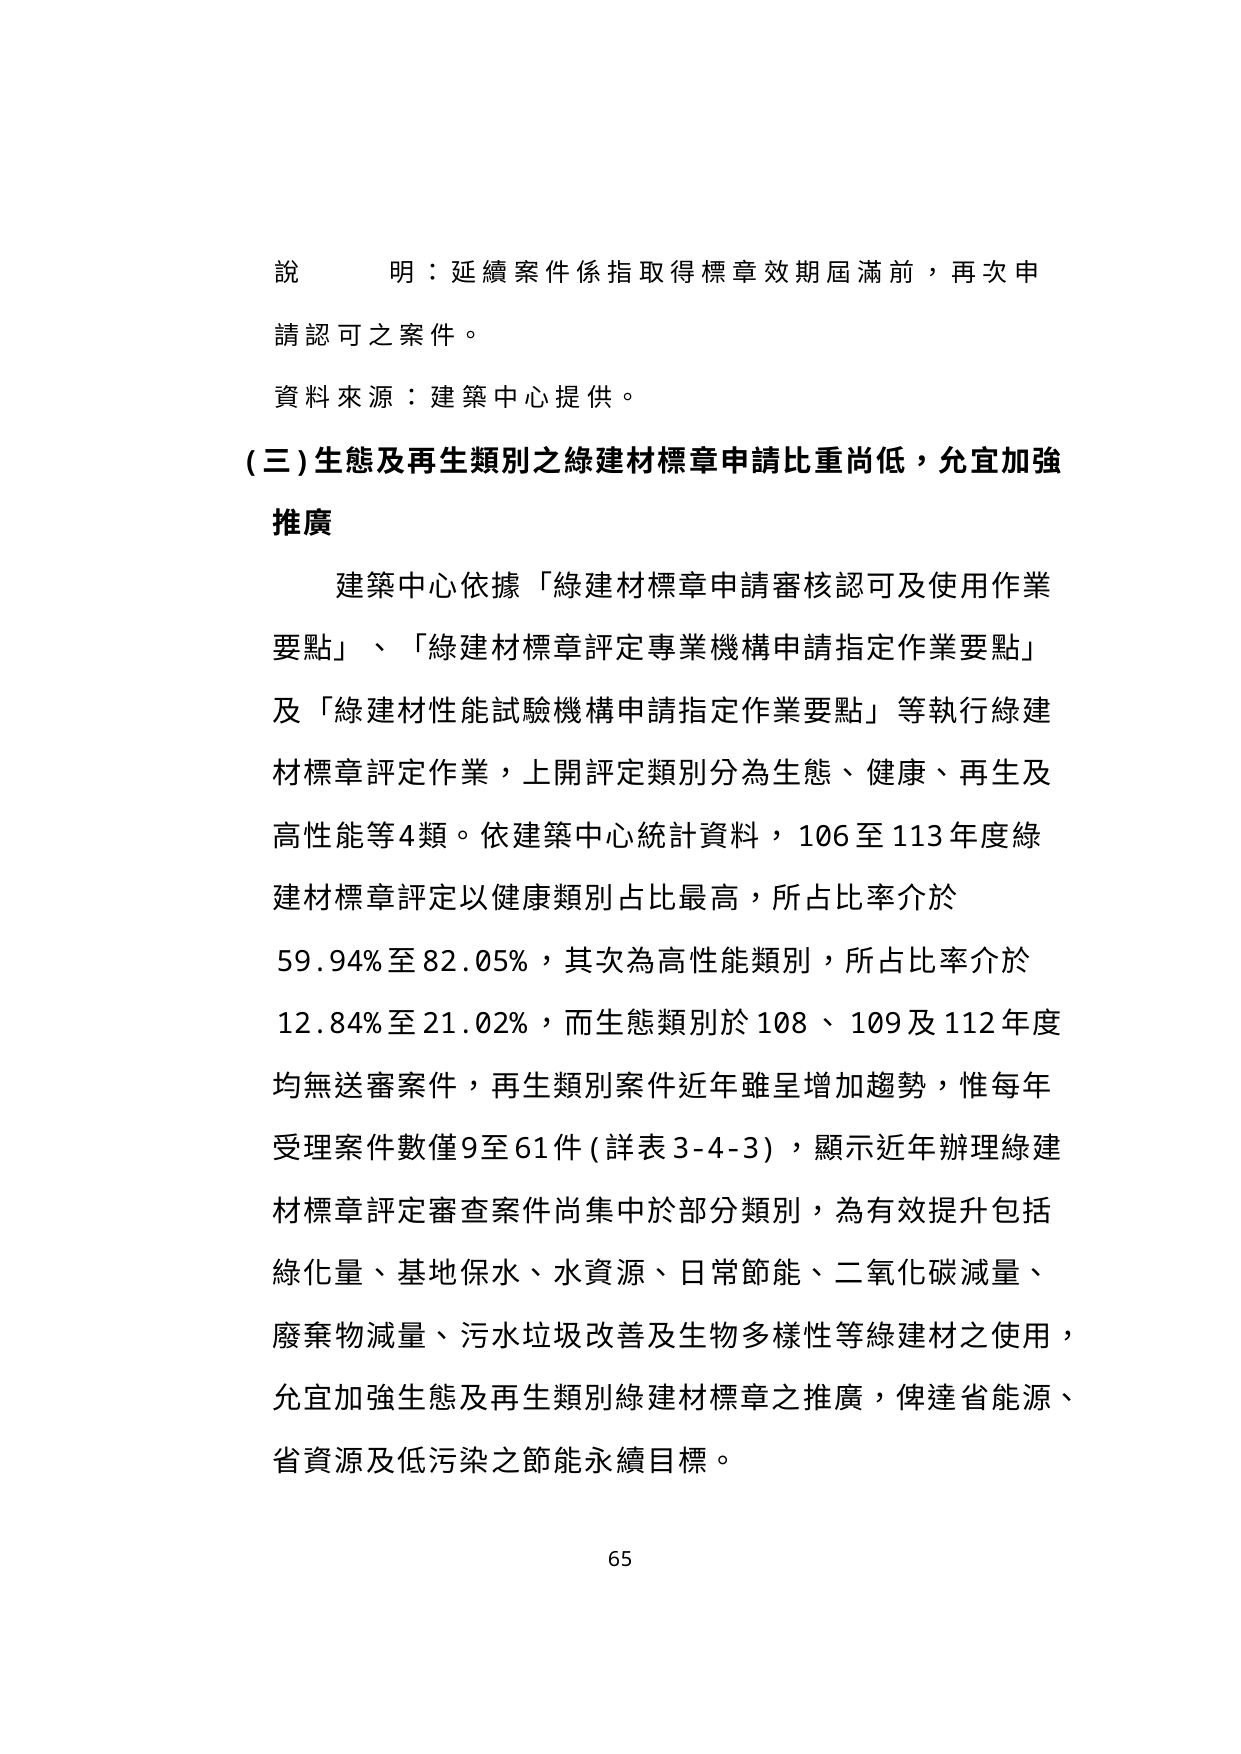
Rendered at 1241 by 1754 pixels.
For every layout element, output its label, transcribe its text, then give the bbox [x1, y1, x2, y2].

text (三)生態及再生類別之綠建材標章申請比重尚低，允宜加強推廣 [236, 417, 1063, 542]
text 建築中心依據「綠建材標章申請審核認可及使用作業要點」、「綠建材標章評定專業機構申請指定作業要點」及「綠建材性能試驗機構申請指定作業要點」等執行綠建材標章評定作業，上開評定類別分為生態、健康、再生及高性能等4類。依建築中心統計資料，106至113年度綠建材標章評定以健康類別占比最高，所占比率介於59.94%至82.05%，其次為高性能類別，所占比率介於12.84%至21.02%，而生態類別於108、109及112年度均無送審案件，再生類別案件近年雖呈增加趨勢，惟每年受理案件數僅9至61件(詳表3-4-3)，顯示近年辦理綠建材標章評定審查案件尚集中於部分類別，為有效提升包括綠化量、基地保水、水資源、日常節能、二氧化碳減量、廢棄物減量、污水垃圾改善及生物多樣性等綠建材之使用，允宜加強生態及再生類別綠建材標章之推廣，俾達省能源、省資源及低污染之節能永續目標。 [266, 542, 1063, 1479]
text 資料來源：建築中心提供。 [262, 354, 1063, 417]
text 說 明：延續案件係指取得標章效期屆滿前，再次申請認可之案件。 [262, 229, 1063, 354]
